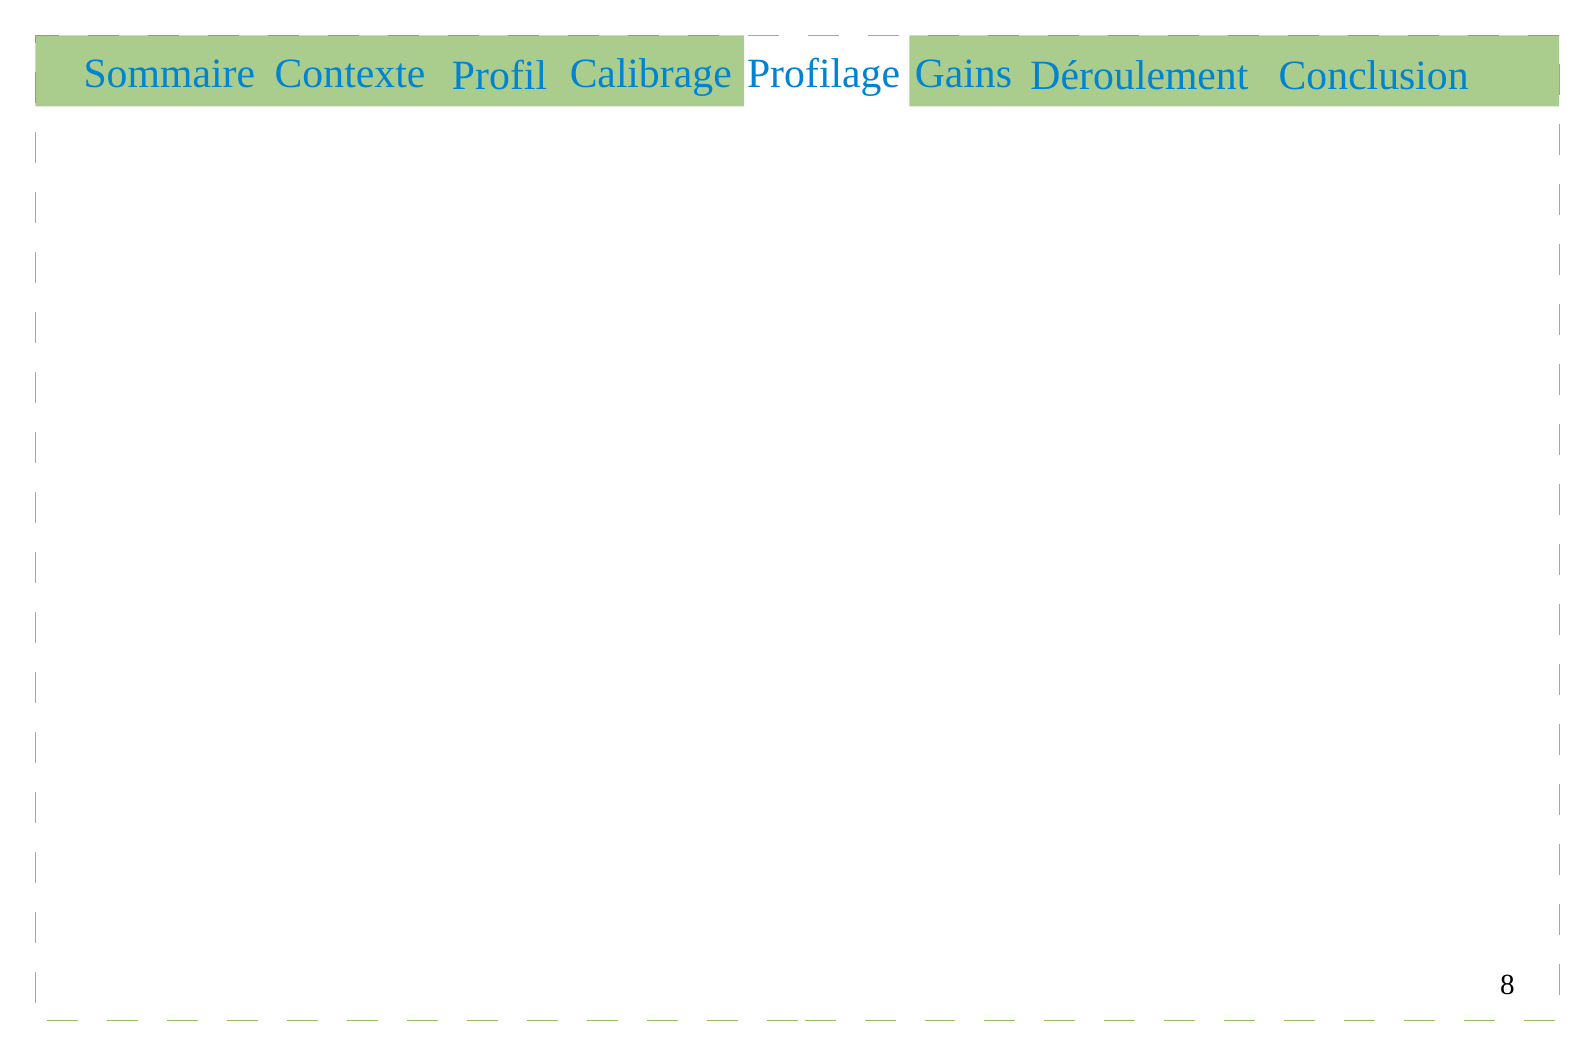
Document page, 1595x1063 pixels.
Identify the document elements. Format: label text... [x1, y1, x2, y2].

text_box Conclusion [1264, 45, 1501, 107]
text_box Gains [934, 42, 1040, 105]
text_box [35, 35, 745, 107]
text_box Déroulement [1015, 45, 1264, 107]
text_box Contexte [284, 42, 449, 105]
text_box Calibrage [555, 42, 768, 105]
text_box Sommaire [68, 42, 284, 105]
text_box Profil [437, 45, 567, 107]
text_box Profilage [768, 42, 934, 105]
text_box [909, 35, 1560, 107]
